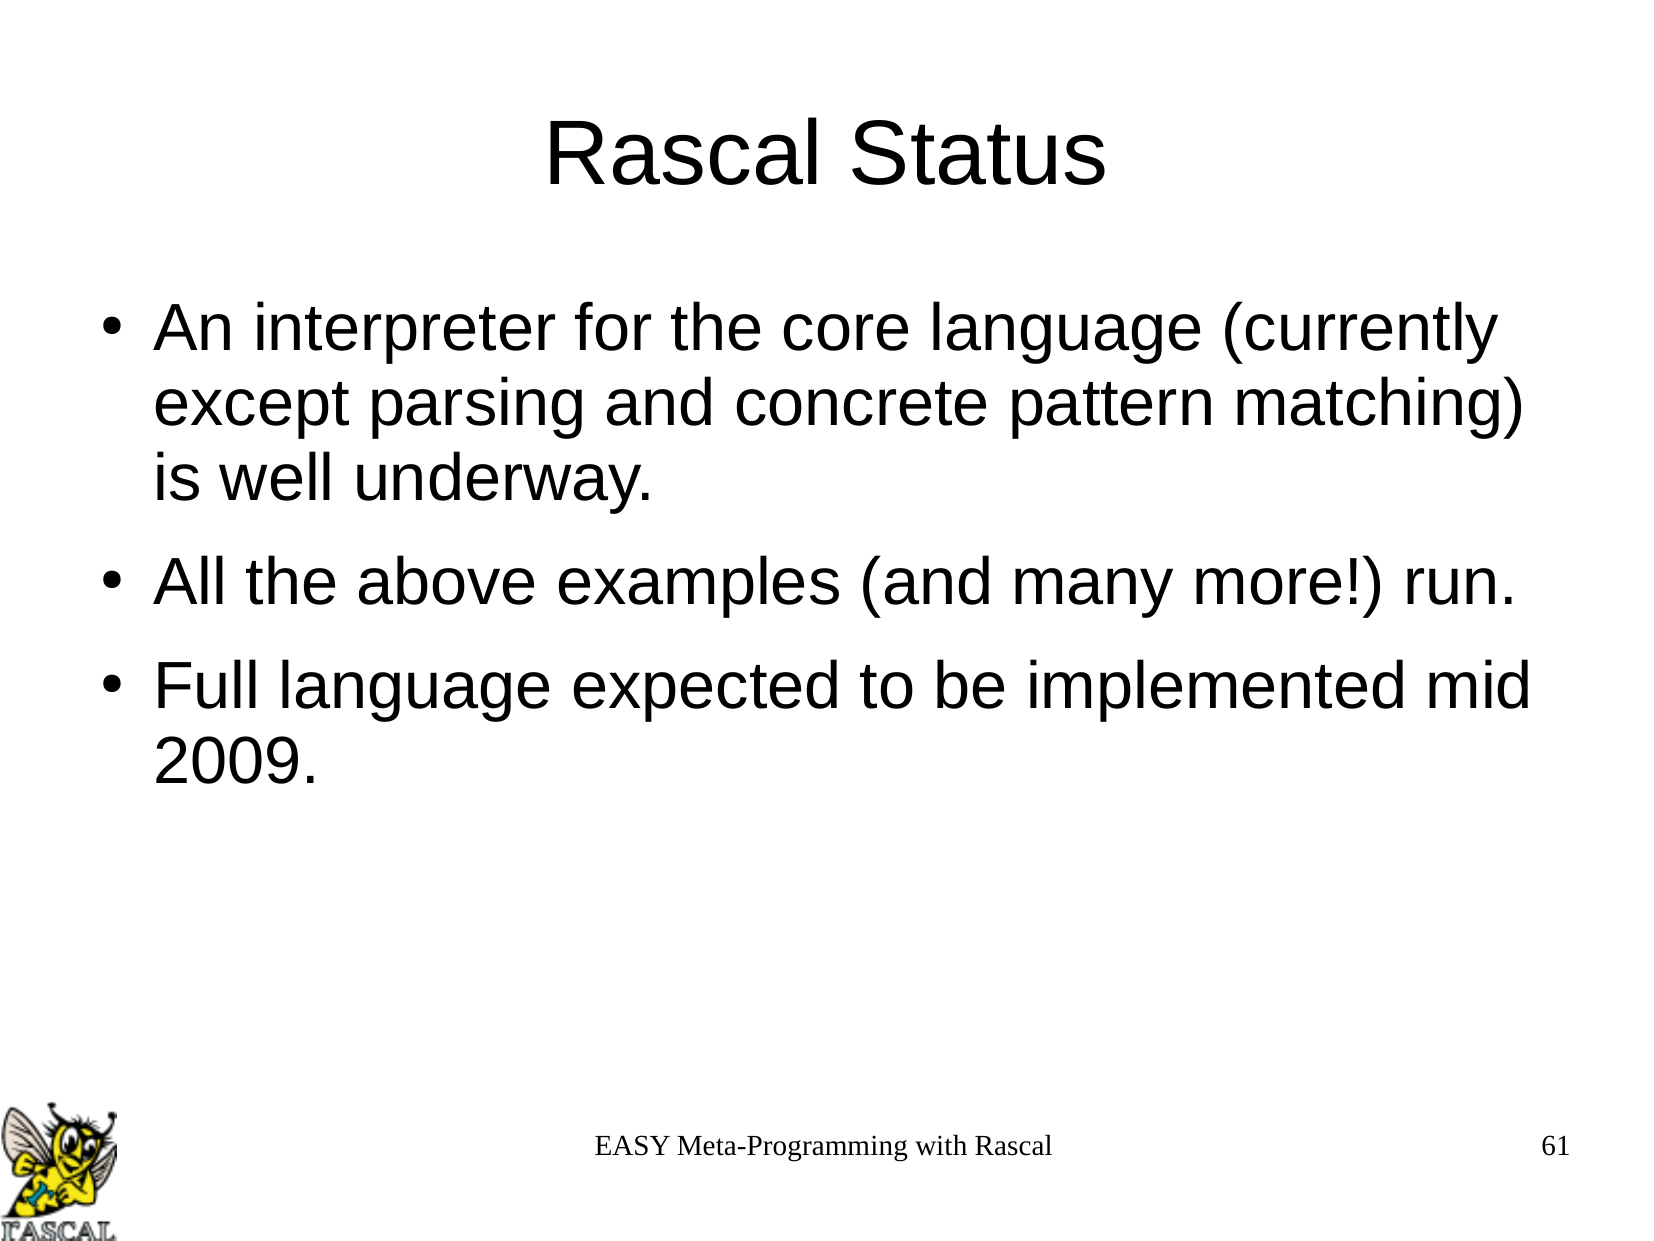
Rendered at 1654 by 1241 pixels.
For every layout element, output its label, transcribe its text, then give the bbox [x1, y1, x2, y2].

list An interpreter for the core language (currently except parsing and concrete pattern matching) is well underway. All the above examples (and many more!) run. Full language expected to be implemented mid 2009. [82, 290, 1571, 1109]
picture [0, 1102, 117, 1241]
title Rascal Status [82, 49, 1571, 257]
